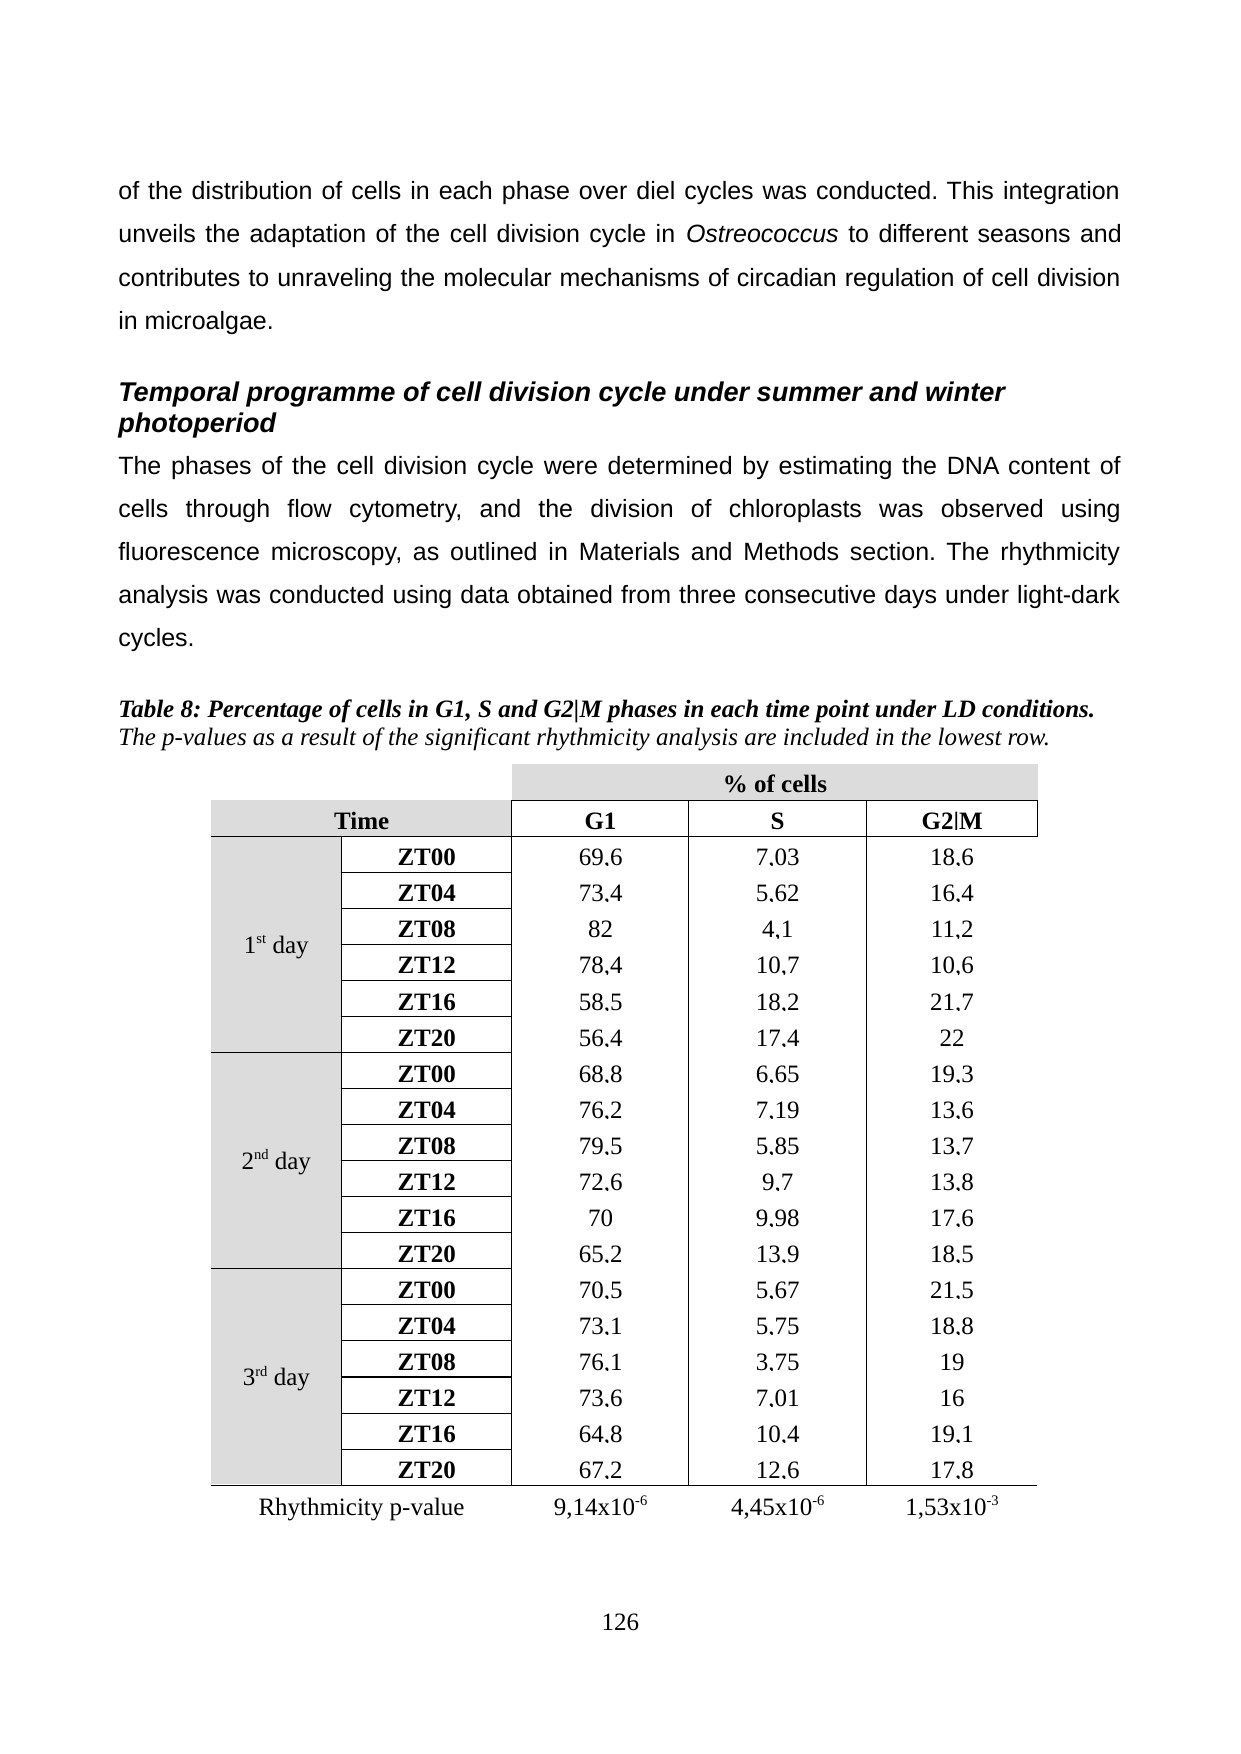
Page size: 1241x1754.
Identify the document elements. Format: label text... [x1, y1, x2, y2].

table_cell 21,7 [867, 980, 1038, 1016]
table_cell 10,6 [867, 944, 1038, 980]
table_cell 76,1 [512, 1340, 688, 1376]
table_cell 18,6 [867, 837, 1038, 872]
table_cell 9,7 [689, 1160, 866, 1196]
table_cell 72,6 [512, 1160, 688, 1196]
table_cell 13,6 [867, 1088, 1038, 1124]
table_cell 3,75 [689, 1340, 866, 1376]
table_header [211, 764, 341, 800]
table_cell 7,01 [689, 1376, 866, 1412]
table_cell ZT16 [342, 981, 511, 1016]
table_cell 21,5 [867, 1268, 1038, 1304]
table_cell G1 [512, 801, 688, 836]
table_cell 82 [512, 908, 688, 944]
table_cell 68,8 [512, 1052, 688, 1088]
table_cell ZT08 [342, 1125, 511, 1160]
table_header % of cells [512, 764, 1038, 800]
table_cell G2|M [867, 801, 1037, 836]
table_cell 10,7 [689, 944, 866, 980]
table_cell 70 [512, 1196, 688, 1232]
table_cell 18,8 [867, 1304, 1038, 1340]
table_cell 17,4 [689, 1016, 866, 1052]
table_cell ZT00 [342, 1053, 511, 1088]
table_cell 73,6 [512, 1376, 688, 1412]
table_cell 9,98 [689, 1196, 866, 1232]
table_cell 73,4 [512, 872, 688, 908]
table_cell ZT04 [342, 1089, 511, 1124]
table_cell 73,1 [512, 1304, 688, 1340]
table_cell 16,4 [867, 872, 1038, 908]
table_cell 58,5 [512, 980, 688, 1016]
table_cell 11,2 [867, 908, 1038, 944]
table_cell 69,6 [512, 837, 688, 872]
text Table 8: Percentage of cells in G1, S and G2|M phases in each time point under LD conditions. The p-values as a result of the significant rhythmicity analysis are included in the lowest row. [118, 694, 1122, 751]
table_cell 64,8 [512, 1413, 688, 1448]
table_cell 17,6 [867, 1196, 1038, 1232]
table_cell 1,53x10-3 [866, 1485, 1038, 1526]
table_cell ZT16 [342, 1197, 511, 1232]
table_cell 13,9 [689, 1232, 866, 1268]
table_cell 6,65 [689, 1052, 866, 1088]
text The phases of the cell division cycle were determined by estimating the DNA content of cells through flow cytometry, and the division of chloroplasts was observed using fluorescence microscopy, as outlined in Materials and Methods section. The rhythmicity analysis was conducted using data obtained from three consecutive days under light-dark cycles. [118, 451, 1122, 652]
table_cell 4,45x10-6 [689, 1486, 866, 1526]
table_cell 10,4 [689, 1413, 866, 1448]
table_cell 79,5 [512, 1124, 688, 1160]
table_cell 76,2 [512, 1088, 688, 1124]
text of the distribution of cells in each phase over diel cycles was conducted. This integration unveils the adaptation of the cell division cycle in Ostreococcus to different seasons and contributes to unraveling the molecular mechanisms of circadian regulation of cell division in microalgae. [118, 176, 1122, 334]
table_cell 17,8 [867, 1449, 1038, 1484]
table_cell ZT12 [342, 1378, 511, 1412]
table_cell 19,3 [867, 1052, 1038, 1088]
table_cell ZT12 [342, 1161, 511, 1196]
table_cell ZT00 [342, 1269, 511, 1304]
table_cell ZT12 [342, 945, 511, 980]
table_cell ZT04 [342, 873, 511, 908]
table_cell 13,8 [867, 1160, 1038, 1196]
table_cell 5,62 [689, 872, 866, 908]
table_cell ZT20 [342, 1017, 511, 1052]
table_cell 1st day [211, 837, 341, 1052]
table_cell 18,2 [689, 980, 866, 1016]
table_cell ZT00 [342, 837, 511, 872]
table_cell 12,6 [689, 1449, 866, 1484]
table_cell 2nd day [211, 1053, 341, 1268]
table_cell 13,7 [867, 1124, 1038, 1160]
table_cell 4,1 [689, 908, 866, 944]
table_cell 5,85 [689, 1124, 866, 1160]
table_cell ZT20 [342, 1450, 511, 1484]
table_cell ZT04 [342, 1305, 511, 1340]
table_cell ZT08 [342, 909, 511, 944]
table_cell 18,5 [867, 1232, 1038, 1268]
table_header [341, 764, 512, 800]
table_cell 56,4 [512, 1016, 688, 1052]
table_cell 3rd day [211, 1269, 341, 1484]
table_cell 16 [867, 1376, 1038, 1412]
table_cell 67,2 [512, 1449, 688, 1484]
subtitle Temporal programme of cell division cycle under summer and winter photoperiod [118, 376, 1122, 438]
table_cell 65,2 [512, 1232, 688, 1268]
table_cell 19,1 [867, 1413, 1038, 1448]
table_cell ZT20 [342, 1233, 511, 1268]
table_cell 70,5 [512, 1268, 688, 1304]
table_cell 5,75 [689, 1304, 866, 1340]
table_cell 7,19 [689, 1088, 866, 1124]
table_cell Time [211, 800, 511, 836]
table_cell 9,14x10-6 [512, 1486, 689, 1526]
table_cell Rhythmicity p-value [211, 1486, 512, 1526]
table_cell 5,67 [689, 1268, 866, 1304]
table_cell 19 [867, 1340, 1038, 1376]
table_cell 7,03 [689, 837, 866, 872]
table_cell S [689, 801, 866, 836]
table_cell 22 [867, 1016, 1038, 1052]
table_cell 78,4 [512, 944, 688, 980]
table_cell ZT16 [342, 1414, 511, 1448]
table_cell ZT08 [342, 1341, 511, 1376]
